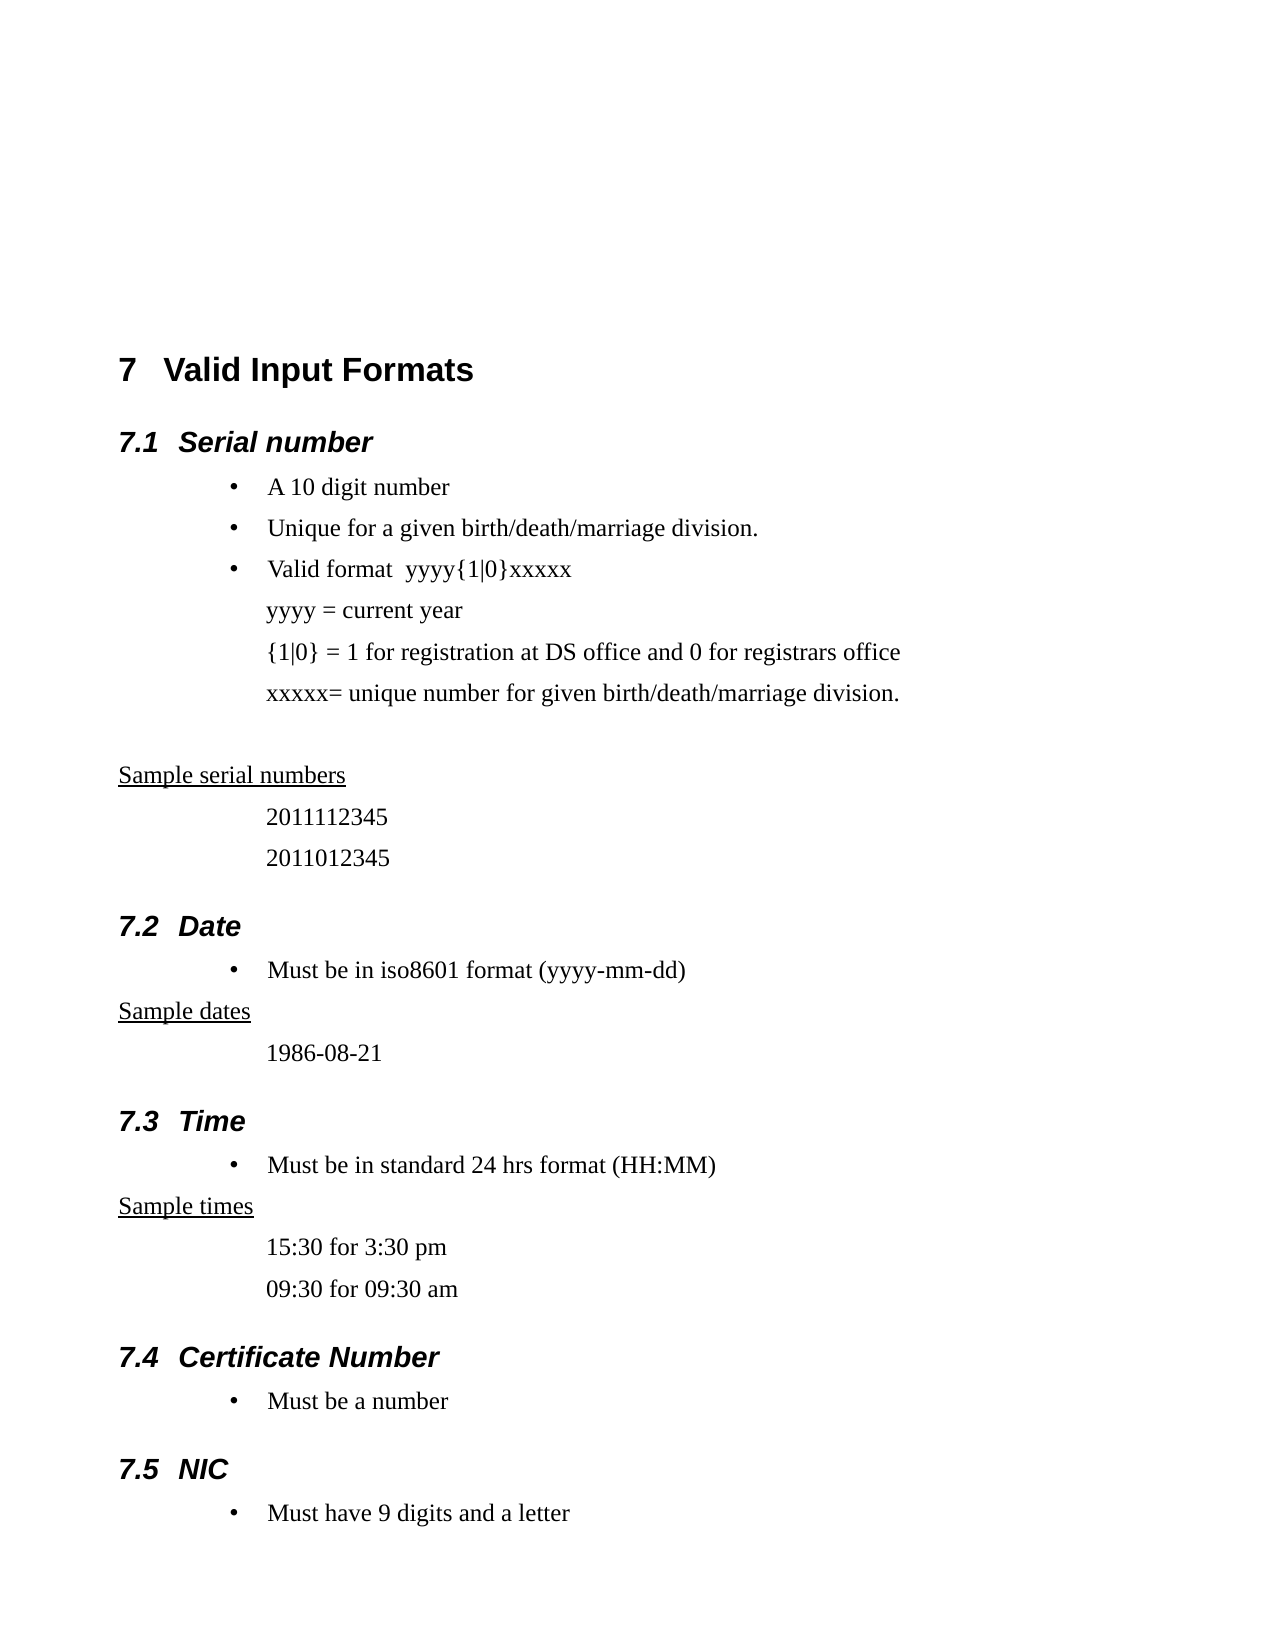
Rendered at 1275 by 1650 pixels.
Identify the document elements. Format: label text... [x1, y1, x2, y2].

text 2011112345 [118, 802, 1157, 830]
subtitle Date [118, 909, 1157, 943]
text 09:30 for 09:30 am [118, 1274, 1157, 1302]
text {1|0} = 1 for registration at DS office and 0 for registrars office [118, 637, 1157, 665]
subtitle Serial number [118, 426, 1157, 459]
subtitle Certificate Number [118, 1340, 1157, 1373]
text Sample dates [118, 996, 1157, 1025]
subtitle Valid Input Formats [118, 349, 1157, 388]
list Must be in standard 24 hrs format (HH:MM) [229, 1150, 1157, 1179]
subtitle Time [118, 1104, 1157, 1137]
text Sample serial numbers [118, 760, 1157, 789]
text xxxxx= unique number for given birth/death/marriage division. [118, 678, 1157, 707]
text 2011012345 [118, 843, 1157, 872]
list Must be a number [229, 1386, 1157, 1415]
list Unique for a given birth/death/marriage division. [229, 513, 1157, 542]
text 1986-08-21 [118, 1038, 1157, 1066]
list Must be in iso8601 format (yyyy-mm-dd) [229, 955, 1157, 984]
text yyyy = current year [118, 595, 1157, 624]
subtitle NIC [118, 1452, 1157, 1486]
text Sample times [118, 1191, 1157, 1220]
list Must have 9 digits and a letter [229, 1498, 1157, 1527]
list Valid format yyyy{1|0}xxxxx [229, 554, 1157, 583]
list A 10 digit number [229, 472, 1157, 500]
text 15:30 for 3:30 pm [118, 1232, 1157, 1261]
